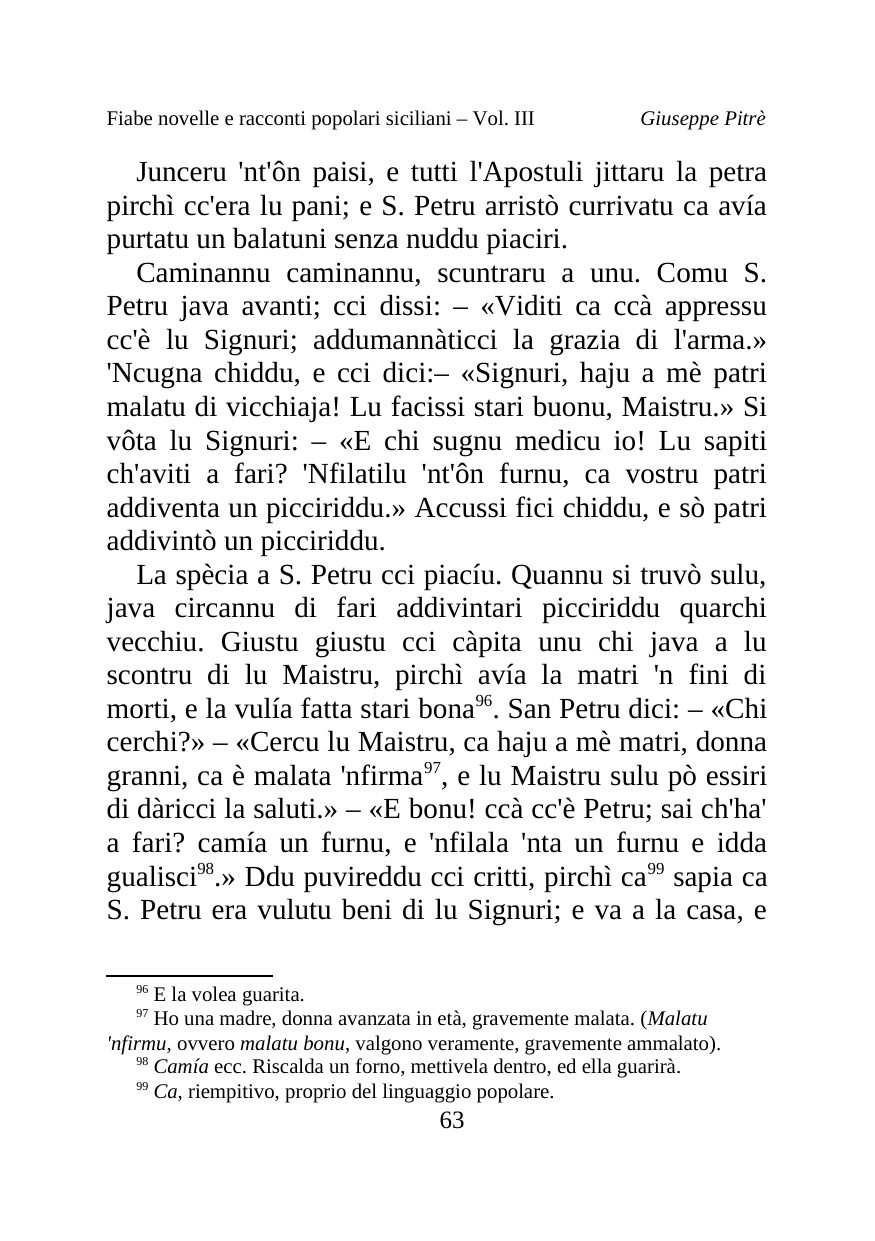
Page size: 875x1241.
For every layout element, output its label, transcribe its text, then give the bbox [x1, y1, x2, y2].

text Ho una madre, donna avanzata in età, gravemente malata. (Malatu 'nfirmu, ovvero malatu bonu, valgono veramente, gravemente ammalato). [106, 1006, 768, 1054]
text Ca, riempitivo, proprio del linguaggio popolare. [106, 1078, 768, 1103]
text Camía ecc. Riscalda un forno, mettivela dentro, ed ella guarirà. [106, 1054, 768, 1078]
text Junceru 'nt'ôn paisi, e tutti l'Apostuli jittaru la petra pirchì cc'era lu pani; e S. Petru arristò currivatu ca avía purtatu un balatuni senza nuddu piaciri. [106, 154, 768, 255]
text La spècia a S. Petru cci piacíu. Quannu si truvò sulu, java circannu di fari addivintari picciriddu quarchi vecchiu. Giustu giustu cci càpita unu chi java a lu scontru di lu Maistru, pirchì avía la matri 'n fini di morti, e la vulía fatta stari bona. San Petru dici: – «Chi cerchi?» – «Cercu lu Maistru, ca haju a mè matri, donna granni, ca è malata 'nfirma, e lu Maistru sulu pò essiri di dàricci la saluti.» – «E bonu! ccà cc'è Petru; sai ch'ha' a fari? camía un furnu, e 'nfilala 'nta un furnu e idda gualisci.» Ddu puvireddu cci critti, pirchì ca sapia ca S. Petru era vulutu beni di lu Signuri; e va a la casa, e [106, 557, 768, 926]
text Caminannu caminannu, scuntraru a unu. Comu S. Petru java avanti; cci dissi: – «Viditi ca ccà appressu cc'è lu Signuri; addumannàticci la grazia di l'arma.» 'Ncugna chiddu, e cci dici:– «Signuri, haju a mè patri malatu di vicchiaja! Lu facissi stari buonu, Maistru.» Si vôta lu Signuri: – «E chi sugnu medicu io! Lu sapiti ch'aviti a fari? 'Nfilatilu 'nt'ôn furnu, ca vostru patri addiventa un picciriddu.» Accussi fici chiddu, e sò patri addivintò un picciriddu. [106, 255, 768, 557]
text E la volea guarita. [106, 982, 768, 1006]
